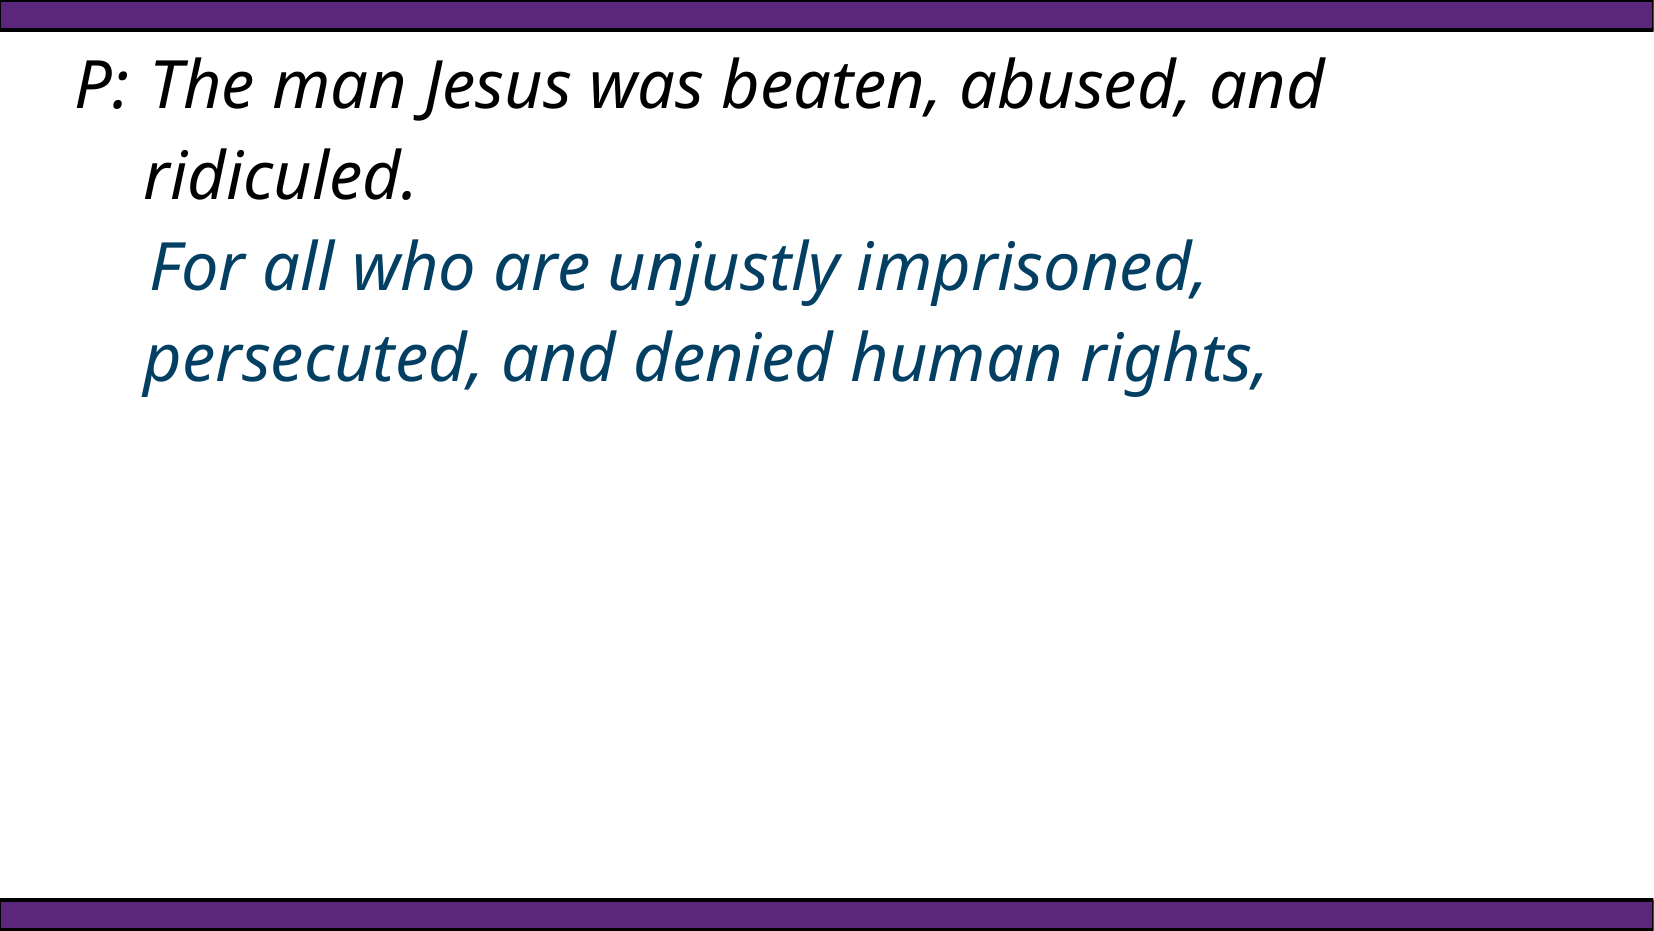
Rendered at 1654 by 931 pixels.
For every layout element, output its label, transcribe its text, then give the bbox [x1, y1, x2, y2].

text_box P: The man Jesus was beaten, abused, and ridiculed. For all who are unjustly imprisoned, persecuted, and denied human rights, [60, 30, 1591, 406]
text_box [0, 900, 1654, 931]
text_box [0, 0, 1654, 31]
picture [0, 31, 1654, 900]
